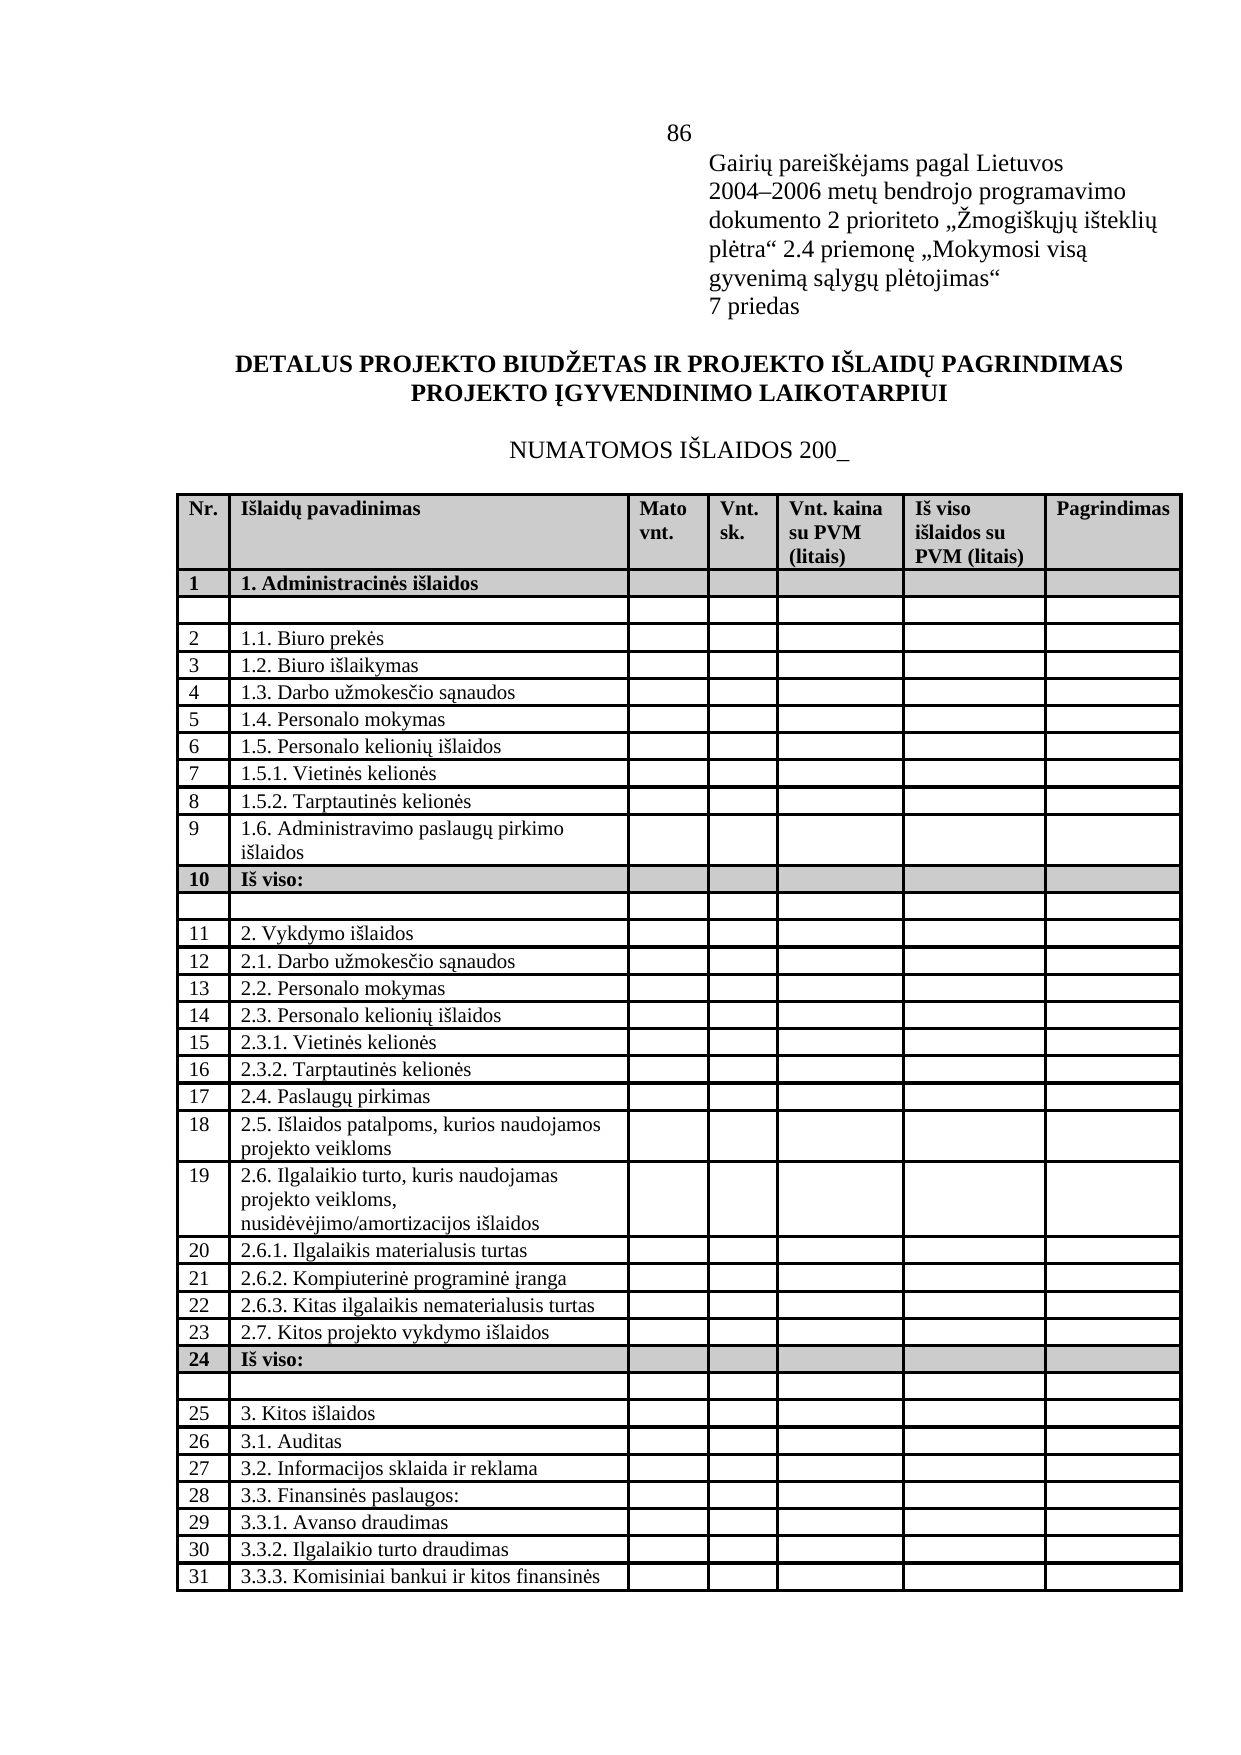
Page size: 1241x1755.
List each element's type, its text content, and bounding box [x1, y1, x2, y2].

table_cell [1047, 598, 1179, 622]
table_cell [231, 1374, 627, 1398]
table_cell [630, 1456, 707, 1480]
table_cell [905, 1030, 1044, 1054]
table_cell [905, 1003, 1044, 1027]
table_cell [779, 894, 902, 918]
table_cell [710, 625, 776, 649]
table_cell [779, 1112, 902, 1160]
table_cell 16 [179, 1057, 228, 1081]
table_cell [1047, 1238, 1179, 1262]
table_cell [1047, 789, 1179, 813]
table_cell [779, 976, 902, 1000]
table_cell 28 [179, 1483, 228, 1507]
table_cell [1047, 734, 1179, 758]
table_cell [630, 1293, 707, 1317]
table_cell [905, 1112, 1044, 1160]
table_cell [630, 1537, 707, 1561]
table_cell [905, 976, 1044, 1000]
table_header Mato vnt. [630, 496, 707, 568]
text 7 priedas [177, 291, 1181, 320]
table_cell [779, 921, 902, 945]
table_header Nr. [179, 496, 228, 568]
table_cell [779, 1085, 902, 1108]
table_cell [905, 1429, 1044, 1453]
table_cell [630, 1057, 707, 1081]
table_cell [779, 789, 902, 813]
table_cell 7 [179, 761, 228, 785]
table_cell 3.3.1. Avanso draudimas [231, 1510, 627, 1534]
table_header Vnt. kaina su PVM (litais) [779, 496, 902, 568]
table_header Vnt. sk. [710, 496, 776, 568]
table_header Iš viso išlaidos su PVM (litais) [905, 496, 1044, 568]
table_cell [630, 1374, 707, 1398]
table_cell [779, 1456, 902, 1480]
table_cell [710, 1112, 776, 1160]
table_cell [710, 1429, 776, 1453]
table_cell 2.5. Išlaidos patalpoms, kurios naudojamos projekto veikloms [231, 1112, 627, 1160]
table_cell [905, 1238, 1044, 1262]
table_cell 3.1. Auditas [231, 1429, 627, 1453]
table_cell [905, 734, 1044, 758]
table_cell [905, 571, 1044, 595]
table_cell [905, 1401, 1044, 1425]
table_cell 1.5. Personalo kelionių išlaidos [231, 734, 627, 758]
table_cell [779, 1238, 902, 1262]
table_cell [1047, 1374, 1179, 1398]
table_cell [1047, 1510, 1179, 1534]
table_cell 1.6. Administravimo paslaugų pirkimo išlaidos [231, 816, 627, 864]
table_cell [779, 1163, 902, 1235]
table_cell [1047, 1057, 1179, 1081]
table_cell [779, 571, 902, 595]
table_cell 3.3.3. Komisiniai bankui ir kitos finansinės [231, 1565, 627, 1588]
table_cell [1047, 921, 1179, 945]
table_cell [905, 653, 1044, 677]
table_cell [710, 789, 776, 813]
table_cell 19 [179, 1163, 228, 1235]
table_cell [630, 1320, 707, 1344]
table_cell [630, 949, 707, 973]
table_cell [779, 867, 902, 891]
table_cell [710, 1265, 776, 1289]
table_cell [179, 894, 228, 918]
table_cell 10 [179, 867, 228, 891]
table_cell [905, 680, 1044, 704]
table_header Išlaidų pavadinimas [231, 496, 627, 568]
table_cell [1047, 1163, 1179, 1235]
table_cell [710, 707, 776, 731]
table_cell [630, 707, 707, 731]
table_cell [1047, 1537, 1179, 1561]
table_cell 2 [179, 625, 228, 649]
table_cell [630, 1401, 707, 1425]
table_cell 29 [179, 1510, 228, 1534]
table_cell [779, 1293, 902, 1317]
table_cell 2.6.1. Ilgalaikis materialusis turtas [231, 1238, 627, 1262]
table_cell [905, 1163, 1044, 1235]
table_cell [779, 625, 902, 649]
table_cell Iš viso: [231, 867, 627, 891]
table_cell 5 [179, 707, 228, 731]
table_cell [1047, 894, 1179, 918]
table_cell [1047, 1293, 1179, 1317]
table_cell [905, 1347, 1044, 1371]
table_cell [1047, 1003, 1179, 1027]
table_cell [905, 921, 1044, 945]
table_cell 1 [179, 571, 228, 595]
table_cell [905, 1320, 1044, 1344]
table_cell [630, 1565, 707, 1588]
table_cell 2.7. Kitos projekto vykdymo išlaidos [231, 1320, 627, 1344]
table_cell [710, 867, 776, 891]
table_cell 12 [179, 949, 228, 973]
table_cell 9 [179, 816, 228, 864]
table_cell 15 [179, 1030, 228, 1054]
table_cell [905, 894, 1044, 918]
table_cell [179, 598, 228, 622]
table_cell 2.2. Personalo mokymas [231, 976, 627, 1000]
table_cell [1047, 625, 1179, 649]
table_cell [1047, 816, 1179, 864]
table_cell 6 [179, 734, 228, 758]
table_cell [1047, 707, 1179, 731]
table_header Pagrindimas [1047, 496, 1179, 568]
table_cell [710, 949, 776, 973]
table_cell [630, 625, 707, 649]
table_cell [630, 921, 707, 945]
table_cell [905, 1565, 1044, 1588]
table_cell [710, 598, 776, 622]
table_cell 2. Vykdymo išlaidos [231, 921, 627, 945]
table_cell [1047, 1030, 1179, 1054]
table_cell [710, 1320, 776, 1344]
table_cell [905, 1265, 1044, 1289]
table_cell [710, 894, 776, 918]
table_cell [710, 1565, 776, 1588]
table_cell 1.5.2. Tarptautinės kelionės [231, 789, 627, 813]
table_cell [710, 1510, 776, 1534]
table_cell 2.4. Paslaugų pirkimas [231, 1085, 627, 1108]
table_cell [630, 571, 707, 595]
table_cell [630, 894, 707, 918]
table_cell [630, 976, 707, 1000]
table_cell [710, 1456, 776, 1480]
table_cell [231, 894, 627, 918]
table_cell [1047, 761, 1179, 785]
table_cell [710, 761, 776, 785]
table_cell 18 [179, 1112, 228, 1160]
text dokumento 2 prioriteto „Žmogiškųjų išteklių [177, 205, 1181, 234]
table_cell [779, 707, 902, 731]
table_cell [179, 1374, 228, 1398]
table_cell [231, 598, 627, 622]
table_cell [710, 921, 776, 945]
table_cell [779, 949, 902, 973]
table_cell 30 [179, 1537, 228, 1561]
table_cell [1047, 976, 1179, 1000]
table_cell [1047, 1565, 1179, 1588]
table_cell 14 [179, 1003, 228, 1027]
table_cell [779, 1429, 902, 1453]
table_cell [779, 1265, 902, 1289]
table_cell 1.5.1. Vietinės kelionės [231, 761, 627, 785]
table_cell [630, 789, 707, 813]
table_cell [1047, 867, 1179, 891]
table_cell [710, 1401, 776, 1425]
table_cell 24 [179, 1347, 228, 1371]
table_cell 26 [179, 1429, 228, 1453]
text 2004–2006 metų bendrojo programavimo [177, 176, 1181, 205]
table_cell [1047, 1483, 1179, 1507]
table_cell [710, 1483, 776, 1507]
table_cell [710, 653, 776, 677]
table_cell [779, 1030, 902, 1054]
table_cell [630, 867, 707, 891]
table_cell [905, 949, 1044, 973]
table_cell 25 [179, 1401, 228, 1425]
table_cell [630, 1163, 707, 1235]
table_cell [779, 1374, 902, 1398]
table_cell 20 [179, 1238, 228, 1262]
table_cell [1047, 1265, 1179, 1289]
table_cell [1047, 1347, 1179, 1371]
table_cell [905, 1293, 1044, 1317]
table_cell [905, 1085, 1044, 1108]
table_cell [630, 653, 707, 677]
table_cell [905, 1537, 1044, 1561]
table_cell [710, 1537, 776, 1561]
table_cell [710, 1003, 776, 1027]
table_cell [1047, 1401, 1179, 1425]
table_cell 2.6. Ilgalaikio turto, kuris naudojamas projekto veikloms, nusidėvėjimo/amortizacijos išlaidos [231, 1163, 627, 1235]
table_cell [710, 680, 776, 704]
table_cell 23 [179, 1320, 228, 1344]
table_cell 1. Administracinės išlaidos [231, 571, 627, 595]
table_cell Iš viso: [231, 1347, 627, 1371]
table_cell [779, 734, 902, 758]
table_cell 3.2. Informacijos sklaida ir reklama [231, 1456, 627, 1480]
table_cell [1047, 1085, 1179, 1108]
table_cell [779, 761, 902, 785]
table_cell 1.4. Personalo mokymas [231, 707, 627, 731]
table_cell [905, 1057, 1044, 1081]
table_cell [630, 1429, 707, 1453]
table_cell 21 [179, 1265, 228, 1289]
table_cell [1047, 1112, 1179, 1160]
table_cell 2.6.2. Kompiuterinė programinė įranga [231, 1265, 627, 1289]
table_cell 13 [179, 976, 228, 1000]
table_cell 27 [179, 1456, 228, 1480]
table_cell [779, 1510, 902, 1534]
table_cell 11 [179, 921, 228, 945]
table_cell 31 [179, 1565, 228, 1588]
table_cell [905, 789, 1044, 813]
table_cell [1047, 571, 1179, 595]
table_cell [630, 598, 707, 622]
table_cell [710, 1057, 776, 1081]
table_cell 2.3.1. Vietinės kelionės [231, 1030, 627, 1054]
table_cell 3.3.2. Ilgalaikio turto draudimas [231, 1537, 627, 1561]
table_cell 2.3.2. Tarptautinės kelionės [231, 1057, 627, 1081]
table_cell [630, 734, 707, 758]
table_cell [630, 1238, 707, 1262]
table_cell 3. Kitos išlaidos [231, 1401, 627, 1425]
table_cell [710, 734, 776, 758]
table_cell 4 [179, 680, 228, 704]
table_cell [630, 761, 707, 785]
table_cell 3.3. Finansinės paslaugos: [231, 1483, 627, 1507]
table_cell [779, 1057, 902, 1081]
table_cell [905, 761, 1044, 785]
table_cell [779, 1537, 902, 1561]
table_cell 2.6.3. Kitas ilgalaikis nematerialusis turtas [231, 1293, 627, 1317]
table_cell [905, 1456, 1044, 1480]
table_cell [710, 1374, 776, 1398]
table_cell [710, 1238, 776, 1262]
table_cell [1047, 653, 1179, 677]
table_cell [630, 816, 707, 864]
table_cell [905, 867, 1044, 891]
table_cell [905, 707, 1044, 731]
text Gairių pareiškėjams pagal Lietuvos [177, 148, 1181, 176]
text plėtra“ 2.4 priemonę „Mokymosi visą [177, 234, 1181, 263]
table_cell [1047, 949, 1179, 973]
table_cell 3 [179, 653, 228, 677]
table_cell 8 [179, 789, 228, 813]
table_cell [630, 680, 707, 704]
table_cell [710, 1030, 776, 1054]
table_cell [779, 1003, 902, 1027]
table_cell [710, 1163, 776, 1235]
table_cell [710, 976, 776, 1000]
table_cell 1.2. Biuro išlaikymas [231, 653, 627, 677]
table_cell [779, 680, 902, 704]
table_cell [630, 1085, 707, 1108]
table_cell [905, 625, 1044, 649]
table_cell [905, 598, 1044, 622]
table_cell 2.3. Personalo kelionių išlaidos [231, 1003, 627, 1027]
table_cell [630, 1112, 707, 1160]
table_cell [779, 1401, 902, 1425]
table_cell [1047, 1456, 1179, 1480]
text gyvenimą sąlygų plėtojimas“ [177, 263, 1181, 291]
table_cell [710, 816, 776, 864]
table_cell [630, 1347, 707, 1371]
table_cell [779, 816, 902, 864]
table_cell [1047, 1429, 1179, 1453]
table_cell [630, 1265, 707, 1289]
table_cell [779, 598, 902, 622]
table_cell [905, 1510, 1044, 1534]
table_cell 1.3. Darbo užmokesčio sąnaudos [231, 680, 627, 704]
table_cell [905, 1483, 1044, 1507]
table_cell [905, 816, 1044, 864]
table_cell [779, 653, 902, 677]
table_cell [710, 1085, 776, 1108]
table_cell [710, 1293, 776, 1317]
table_cell [779, 1565, 902, 1588]
table_cell 17 [179, 1085, 228, 1108]
table_cell [779, 1347, 902, 1371]
table_cell 2.1. Darbo užmokesčio sąnaudos [231, 949, 627, 973]
table_cell 1.1. Biuro prekės [231, 625, 627, 649]
table_cell 22 [179, 1293, 228, 1317]
table_cell [630, 1483, 707, 1507]
table_cell [630, 1030, 707, 1054]
table_cell [779, 1483, 902, 1507]
table_cell [779, 1320, 902, 1344]
table_cell [630, 1510, 707, 1534]
table_cell [710, 1347, 776, 1371]
table_cell [905, 1374, 1044, 1398]
table_cell [710, 571, 776, 595]
text NUMATOMOS IŠLAIDOS 200_ [177, 435, 1181, 464]
table_cell [1047, 1320, 1179, 1344]
table_cell [630, 1003, 707, 1027]
text DETALUS PROJEKTO BIUDŽETAS IR PROJEKTO IŠLAIDŲ PAGRINDIMAS PROJEKTO ĮGYVENDINIMO LAIKOTARPIUI [177, 349, 1181, 406]
table_cell [1047, 680, 1179, 704]
